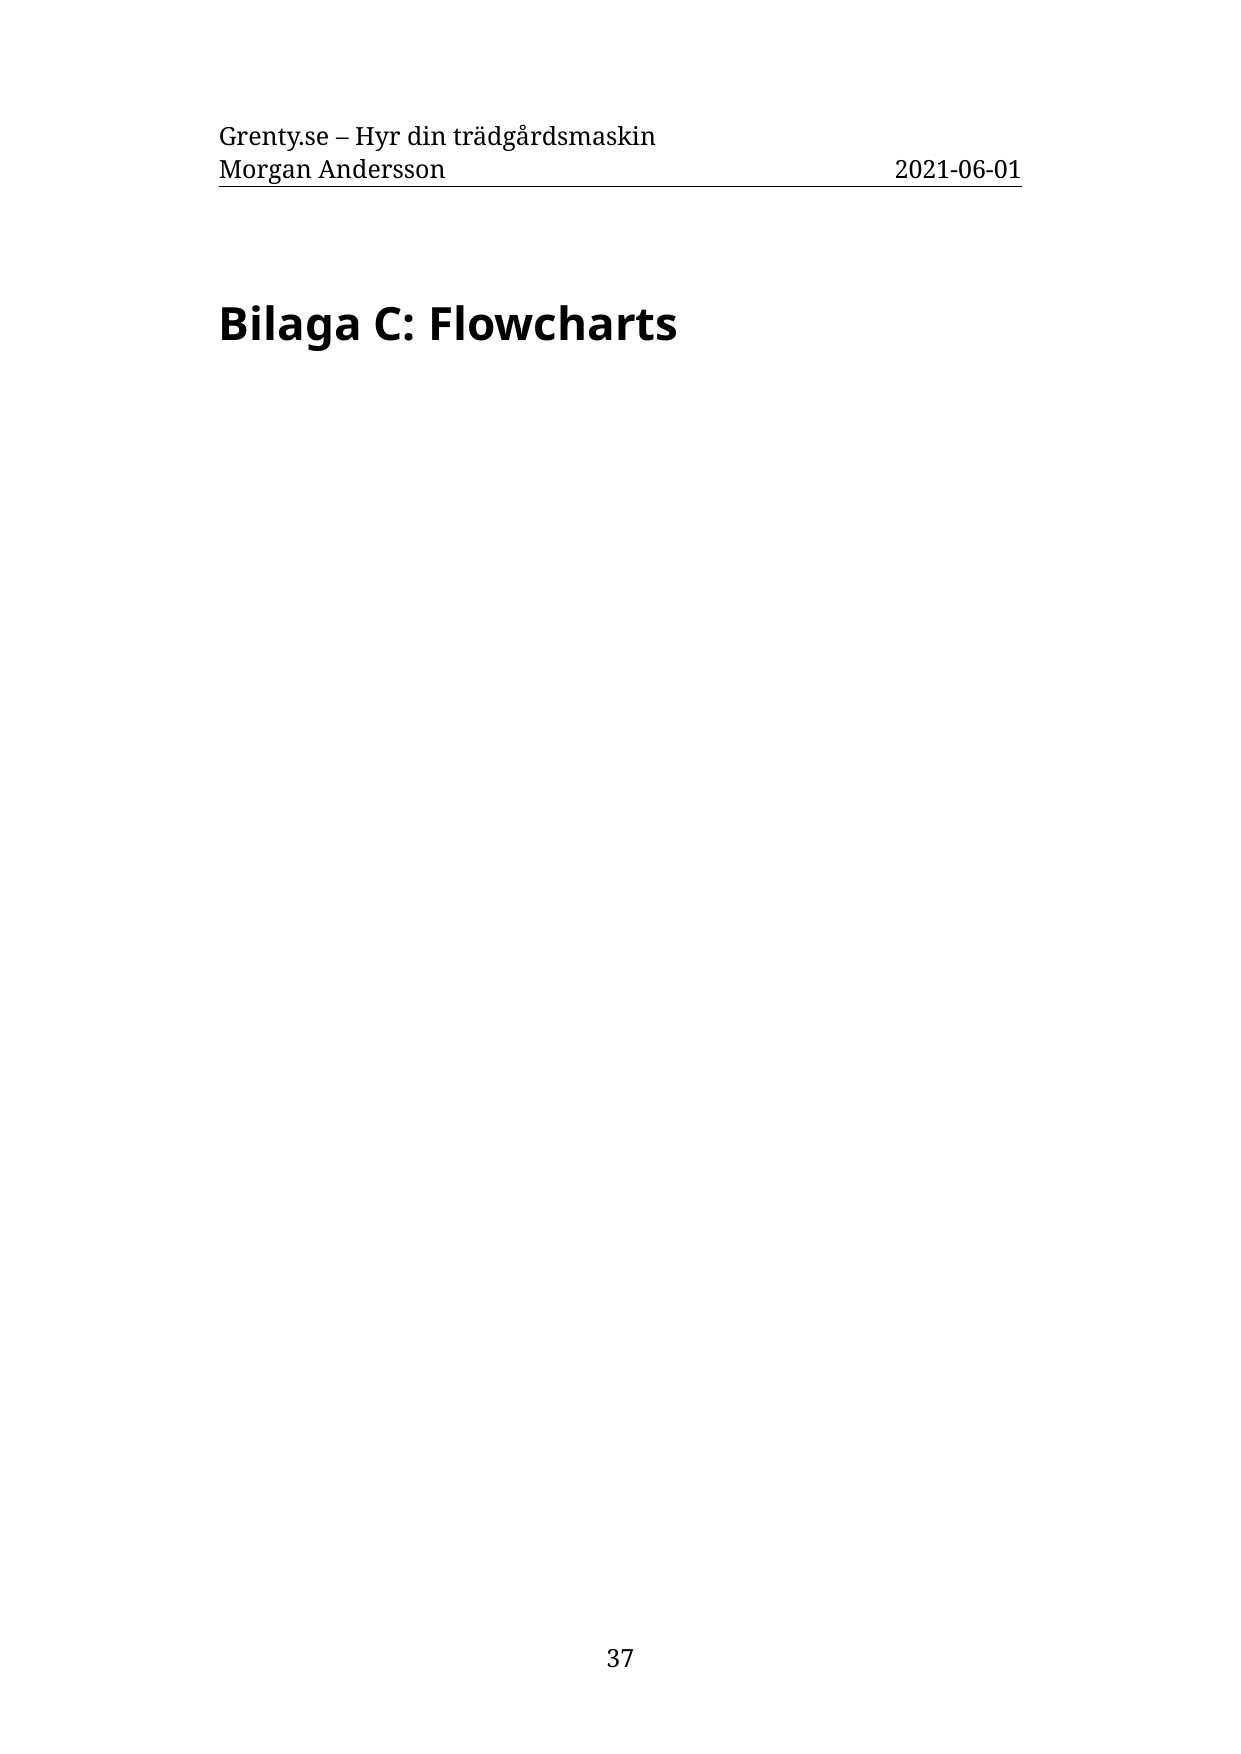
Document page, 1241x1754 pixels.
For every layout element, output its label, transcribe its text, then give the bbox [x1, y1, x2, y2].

subtitle Bilaga C: Flowcharts [218, 291, 1022, 353]
